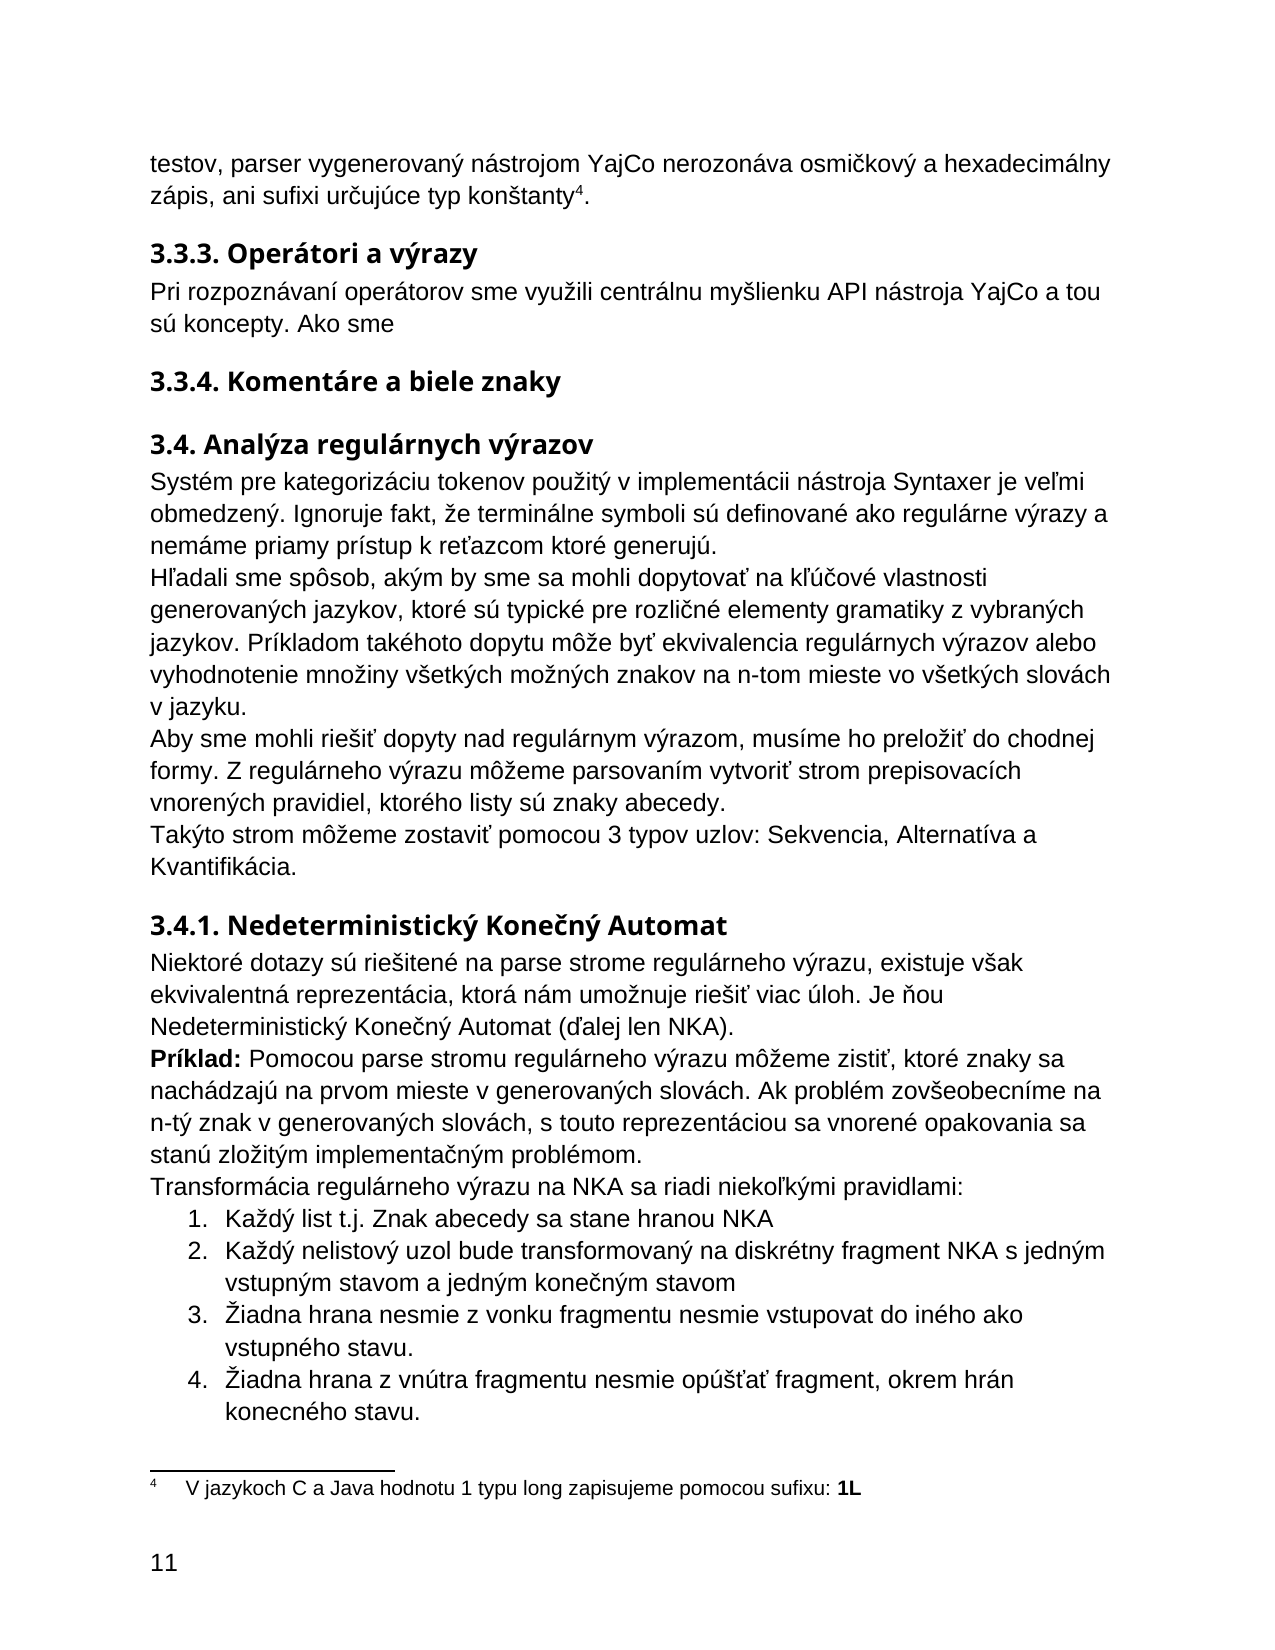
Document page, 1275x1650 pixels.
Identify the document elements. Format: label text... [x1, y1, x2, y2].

subtitle 3.3.4. Komentáre a biele znaky [150, 362, 1125, 399]
text testov, parser vygenerovaný nástrojom YajCo nerozonáva osmičkový a hexadecimálny zápis, ani sufixi určujúce typ konštanty. [150, 150, 1125, 210]
text Transformácia regulárneho výrazu na NKA sa riadi niekoľkými pravidlami: [150, 1173, 1125, 1201]
list Každý nelistový uzol bude transformovaný na diskrétny fragment NKA s jedným vstupným stavom a jedným konečným stavom [187, 1237, 1125, 1297]
text Pri rozpoznávaní operátorov sme využili centrálnu myšlienku API nástroja YajCo a tou sú koncepty. Ako sme [150, 277, 1125, 337]
text Príklad: Pomocou parse stromu regulárneho výrazu môžeme zistiť, ktoré znaky sa nachádzajú na prvom mieste v generovaných slovách. Ak problém zovšeobecníme na n-tý znak v generovaných slovách, s touto reprezentáciou sa vnorené opakovania sa stanú zložitým implementačným problémom. [150, 1044, 1125, 1169]
subtitle 3.4.1. Nedeterministický Konečný Automat [150, 906, 1125, 943]
text Takýto strom môžeme zostaviť pomocou 3 typov uzlov: Sekvencia, Alternatíva a Kvantifikácia. [150, 821, 1125, 881]
text V jazykoch C a Java hodnotu 1 typu long zapisujeme pomocou sufixu: 1L [150, 1477, 1125, 1500]
list Každý list t.j. Znak abecedy sa stane hranou NKA [187, 1205, 1125, 1233]
list Žiadna hrana nesmie z vonku fragmentu nesmie vstupovat do iného ako vstupného stavu. [187, 1301, 1125, 1361]
subtitle 3.3.3. Operátori a výrazy [150, 235, 1125, 272]
text Aby sme mohli riešiť dopyty nad regulárnym výrazom, musíme ho preložiť do chodnej formy. Z regulárneho výrazu môžeme parsovaním vytvoriť strom prepisovacích vnorených pravidiel, ktorého listy sú znaky abecedy. [150, 725, 1125, 817]
text Niektoré dotazy sú riešitené na parse strome regulárneho výrazu, existuje však ekvivalentná reprezentácia, ktorá nám umožnuje riešiť viac úloh. Je ňou Nedeterministický Konečný Automat (ďalej len NKA). [150, 948, 1125, 1040]
subtitle 3.4. Analýza regulárnych výrazov [150, 426, 1125, 462]
text Hľadali sme spôsob, akým by sme sa mohli dopytovať na kľúčové vlastnosti generovaných jazykov, ktoré sú typické pre rozličné elementy gramatiky z vybraných jazykov. Príkladom takéhoto dopytu môže byť ekvivalencia regulárnych výrazov alebo vyhodnotenie množiny všetkých možných znakov na n-tom mieste vo všetkých slovách v jazyku. [150, 564, 1125, 721]
list Žiadna hrana z vnútra fragmentu nesmie opúšťať fragment, okrem hrán konecného stavu. [187, 1365, 1125, 1425]
text Systém pre kategorizáciu tokenov použitý v implementácii nástroja Syntaxer je veľmi obmedzený. Ignoruje fakt, že terminálne symboli sú definované ako regulárne výrazy a nemáme priamy prístup k reťazcom ktoré generujú. [150, 468, 1125, 560]
